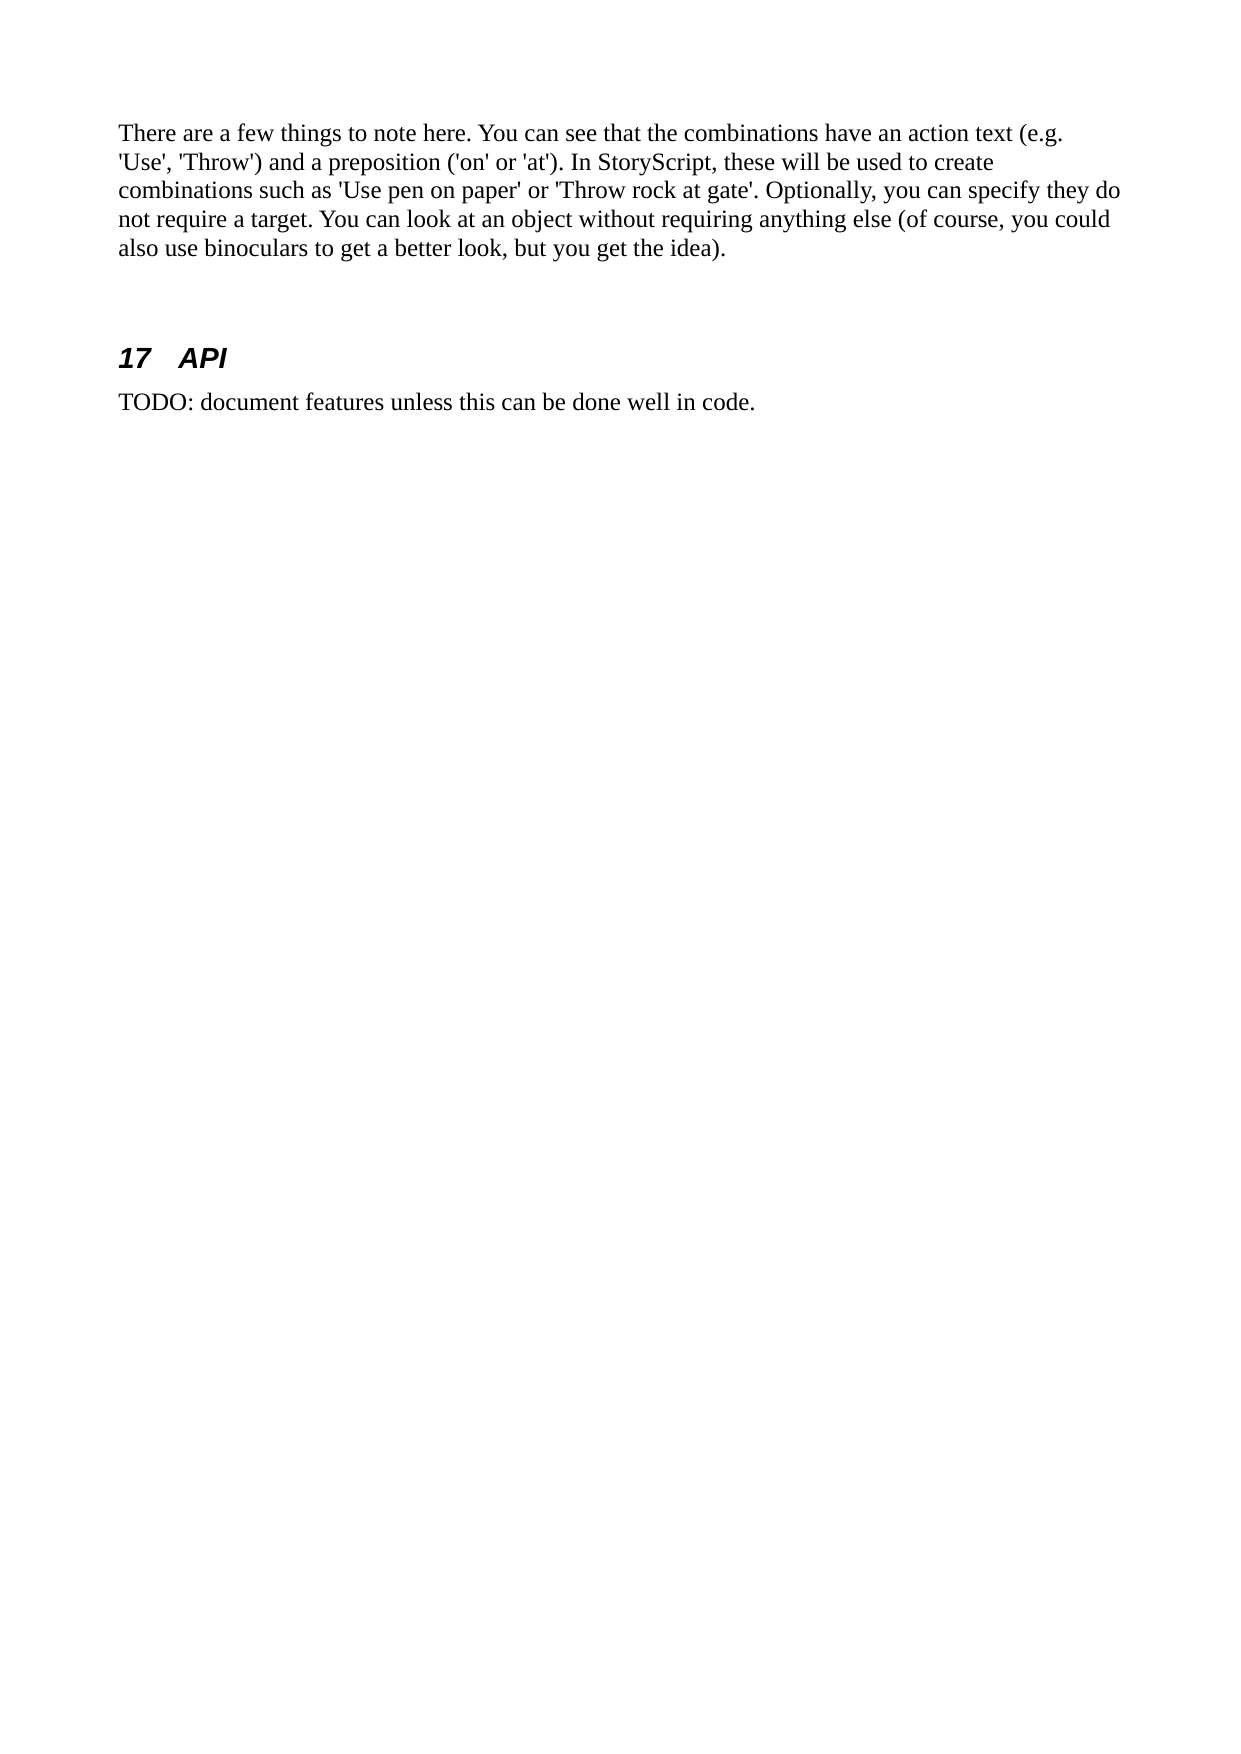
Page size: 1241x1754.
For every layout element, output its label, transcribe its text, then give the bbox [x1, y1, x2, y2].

text There are a few things to note here. You can see that the combinations have an action text (e.g. 'Use', 'Throw') and a preposition ('on' or 'at'). In StoryScript, these will be used to create combinations such as 'Use pen on paper' or 'Throw rock at gate'. Optionally, you can specify they do not require a target. You can look at an object without requiring anything else (of course, you could also use binoculars to get a better look, but you get the idea). [118, 118, 1122, 262]
subtitle API [118, 341, 1122, 374]
text TODO: document features unless this can be done well in code. [118, 387, 1122, 415]
